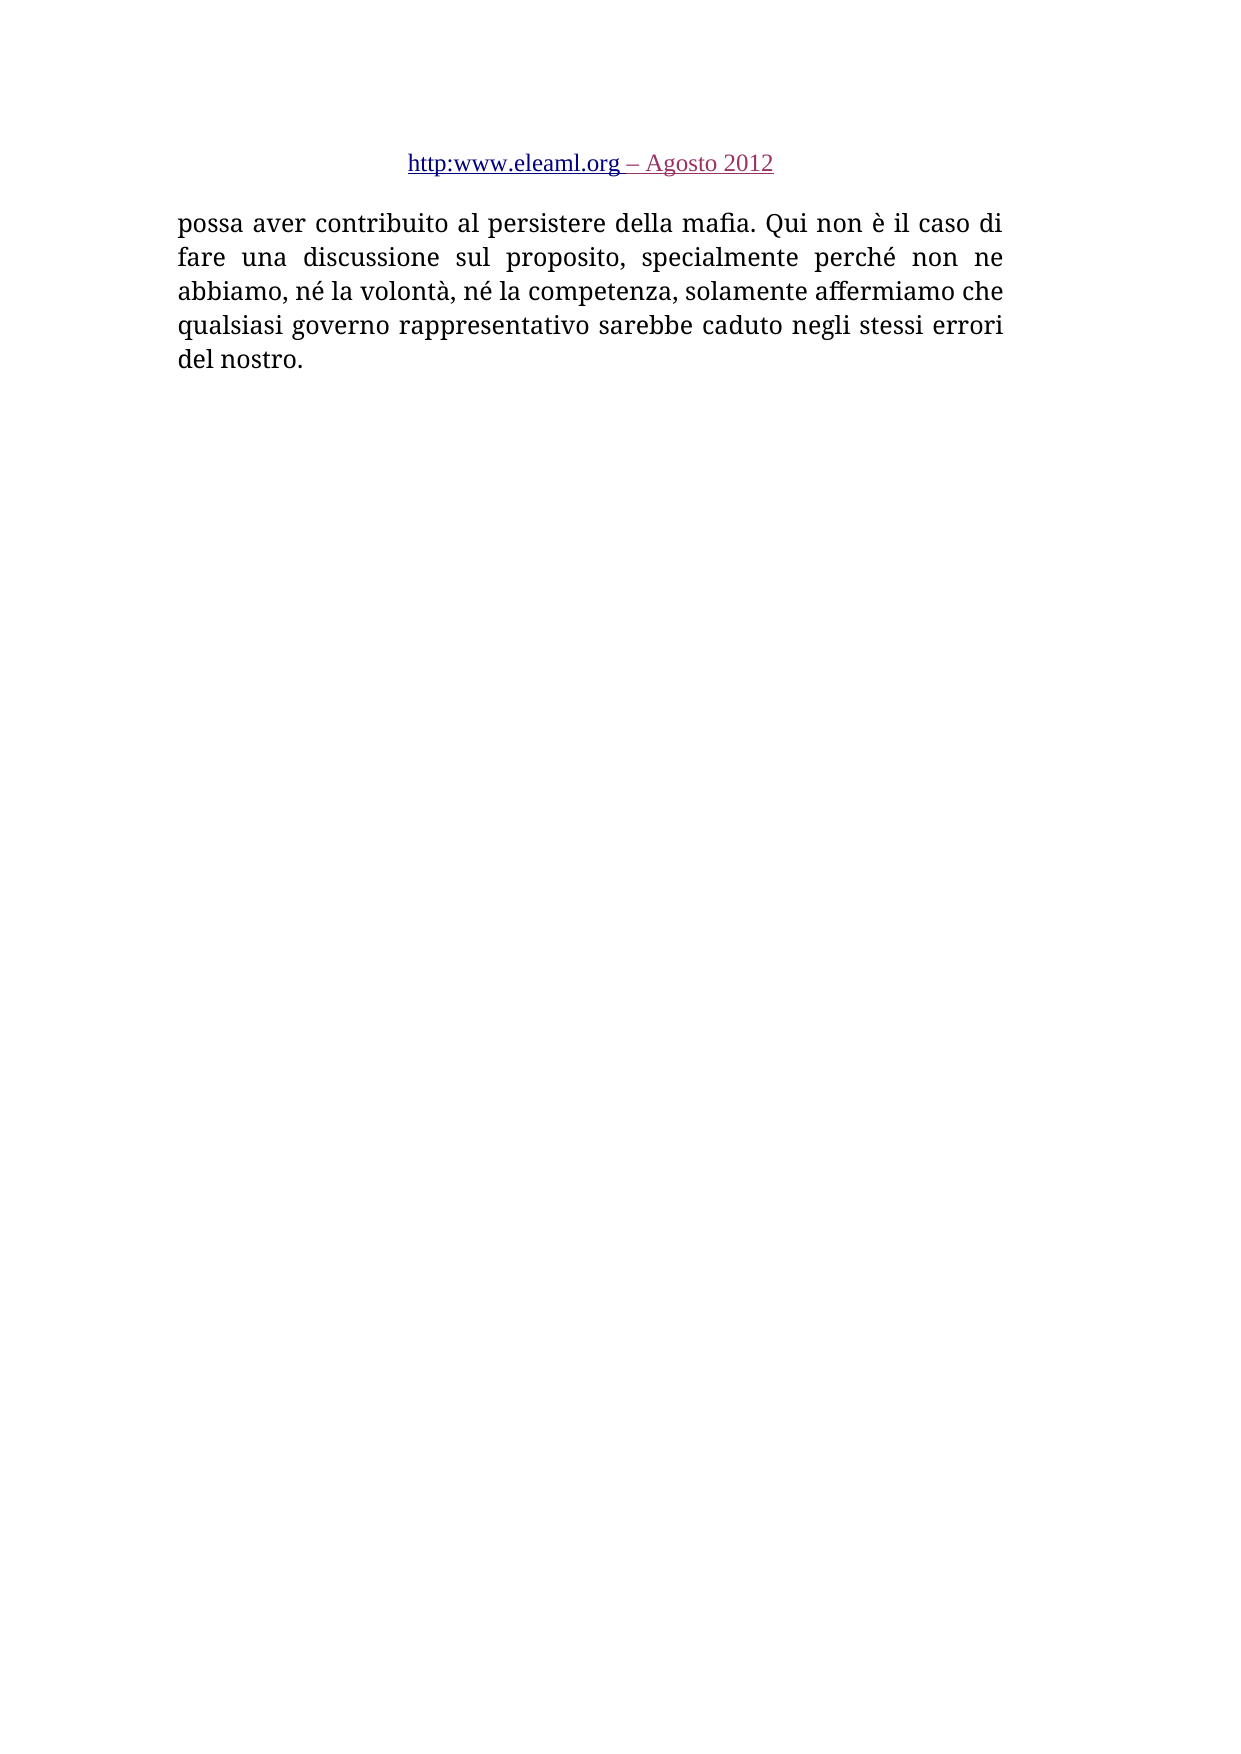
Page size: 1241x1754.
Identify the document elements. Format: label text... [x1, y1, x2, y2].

text possa aver contribuito al persistere della mafia. Qui non è il caso di fare una discussione sul proposito, specialmente perché non ne abbiamo, né la volontà, né la competenza, solamente affermiamo che qualsiasi governo rappresentativo sarebbe caduto negli stessi errori del nostro. [177, 206, 1004, 376]
